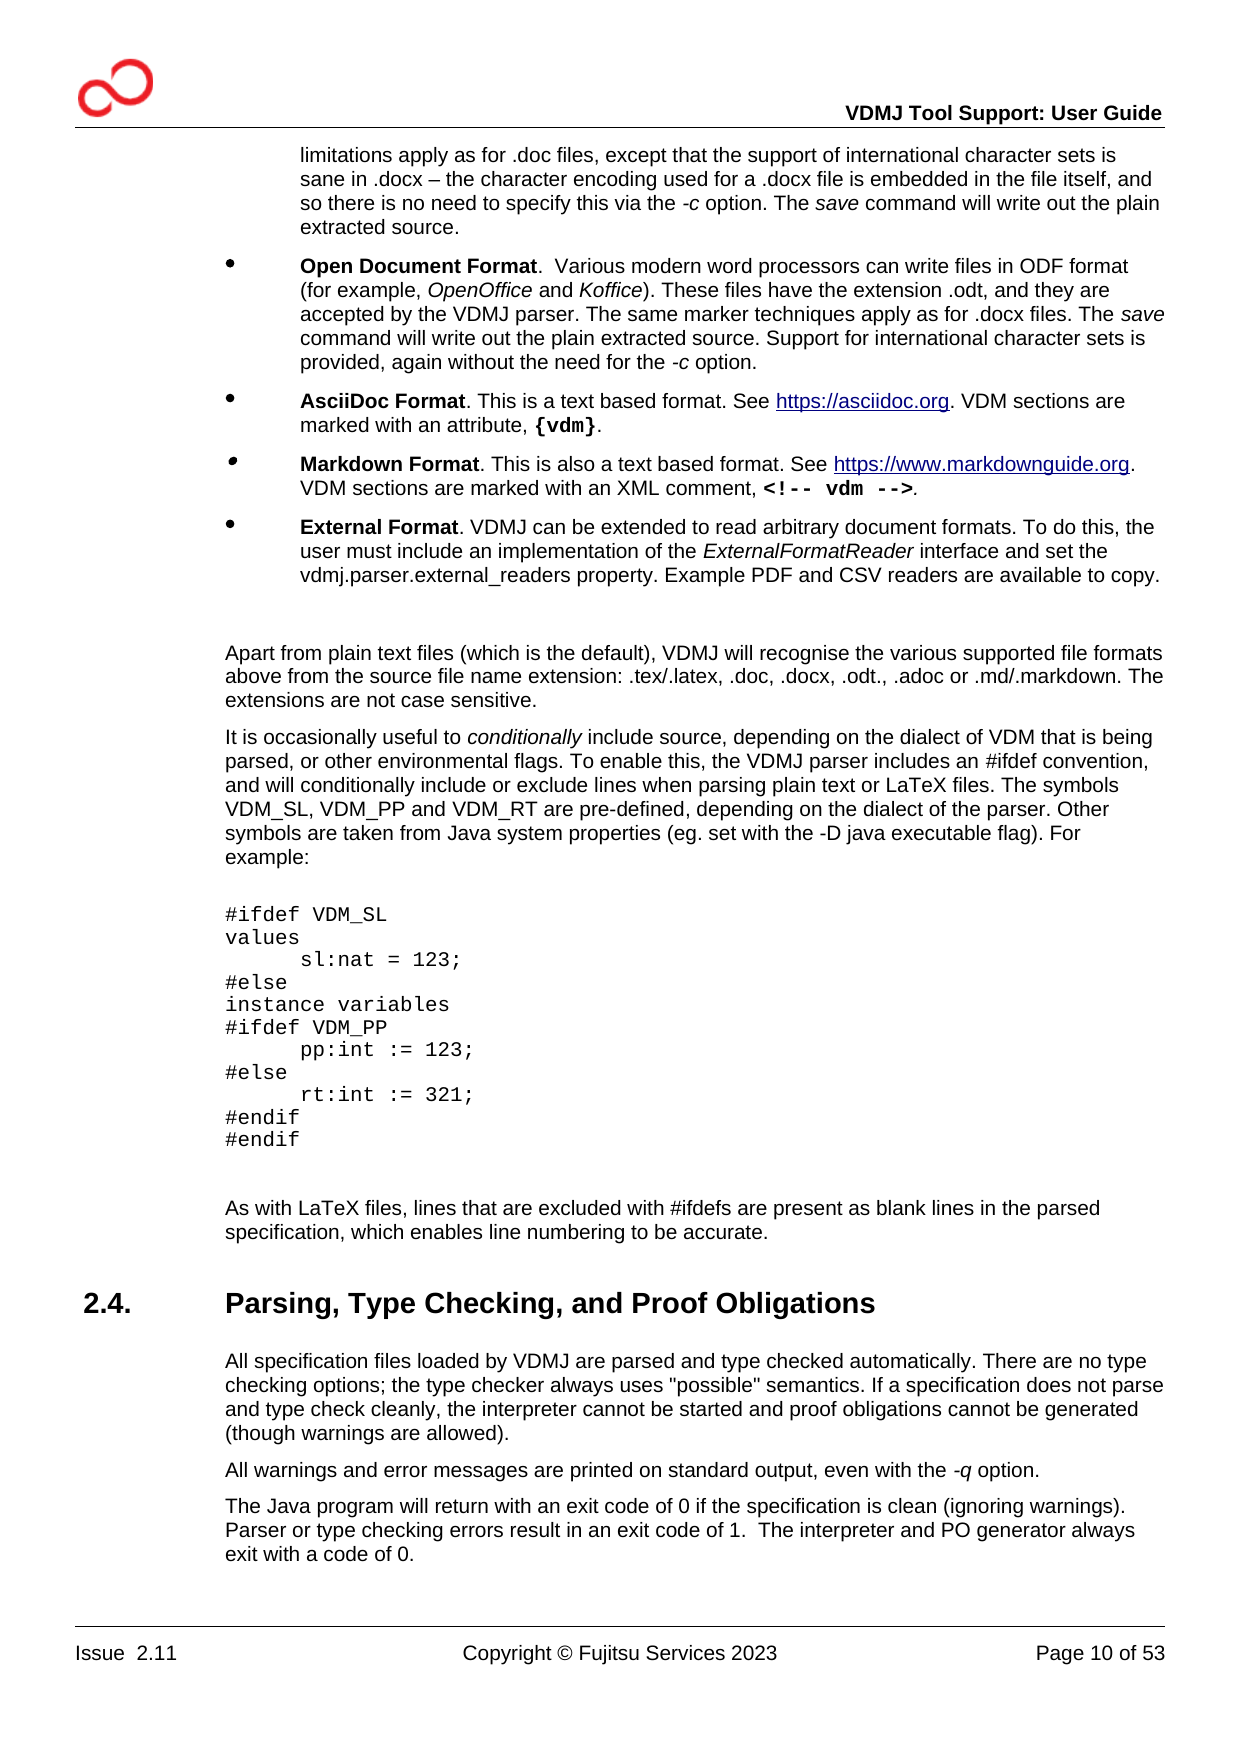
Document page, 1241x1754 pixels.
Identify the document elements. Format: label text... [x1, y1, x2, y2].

list limitations apply as for .doc files, except that the support of international character sets is sane in .docx – the character encoding used for a .docx file is embedded in the file itself, and so there is no need to specify this via the -c option. The save command will write out the plain extracted source. [225, 143, 1165, 239]
picture [78, 52, 153, 127]
text All specification files loaded by VDMJ are parsed and type checked automatically. There are no type checking options; the type checker always uses "possible" semantics. If a specification does not parse and type check cleanly, the interpreter cannot be started and proof obligations cannot be generated (though warnings are allowed). [225, 1349, 1165, 1445]
subtitle Parsing, Type Checking, and Proof Obligations [75, 1287, 1165, 1319]
text #endif [225, 1106, 1165, 1129]
text #else [225, 971, 1165, 994]
list AsciiDoc Format. This is a text based format. See https://asciidoc.org. VDM sections are marked with an attribute, {vdm}. [225, 389, 1165, 437]
list External Format. VDMJ can be extended to read arbitrary document formats. To do this, the user must include an implementation of the ExternalFormatReader interface and set the vdmj.parser.external_readers property. Example PDF and CSV readers are available to copy. [225, 515, 1165, 587]
text #ifdef VDM_SL [225, 904, 1165, 926]
text instance variables [225, 994, 1165, 1016]
text It is occasionally useful to conditionally include source, depending on the dialect of VDM that is being parsed, or other environmental flags. To enable this, the VDMJ parser includes an #ifdef convention, and will conditionally include or exclude lines when parsing plain text or LaTeX files. The symbols VDM_SL, VDM_PP and VDM_RT are pre-defined, depending on the dialect of the parser. Other symbols are taken from Java system properties (eg. set with the -D java executable flag). For example: [225, 725, 1165, 869]
text #ifdef VDM_PP [225, 1016, 1165, 1039]
text #else [225, 1061, 1165, 1084]
text rt:int := 321; [225, 1084, 1165, 1106]
text As with LaTeX files, lines that are excluded with #ifdefs are present as blank lines in the parsed specification, which enables line numbering to be accurate. [225, 1196, 1165, 1244]
list Markdown Format. This is also a text based format. See https://www.markdownguide.org. VDM sections are marked with an XML comment, <!-- vdm -->. [225, 452, 1165, 500]
text #endif [225, 1129, 1165, 1151]
text The Java program will return with an exit code of 0 if the specification is clean (ignoring warnings). Parser or type checking errors result in an exit code of 1. The interpreter and PO generator always exit with a code of 0. [225, 1494, 1165, 1566]
text values [225, 926, 1165, 949]
text sl:nat = 123; [225, 949, 1165, 971]
text Apart from plain text files (which is the default), VDMJ will recognise the various supported file formats above from the source file name extension: .tex/.latex, .doc, .docx, .odt., .adoc or .md/.markdown. The extensions are not case sensitive. [225, 641, 1165, 713]
text pp:int := 123; [225, 1039, 1165, 1061]
text All warnings and error messages are printed on standard output, even with the -q option. [225, 1458, 1165, 1482]
list Open Document Format. Various modern word processors can write files in ODF format (for example, OpenOffice and Koffice). These files have the extension .odt, and they are accepted by the VDMJ parser. The same marker techniques apply as for .docx files. The save command will write out the plain extracted source. Support for international character sets is provided, again without the need for the -c option. [225, 254, 1165, 374]
